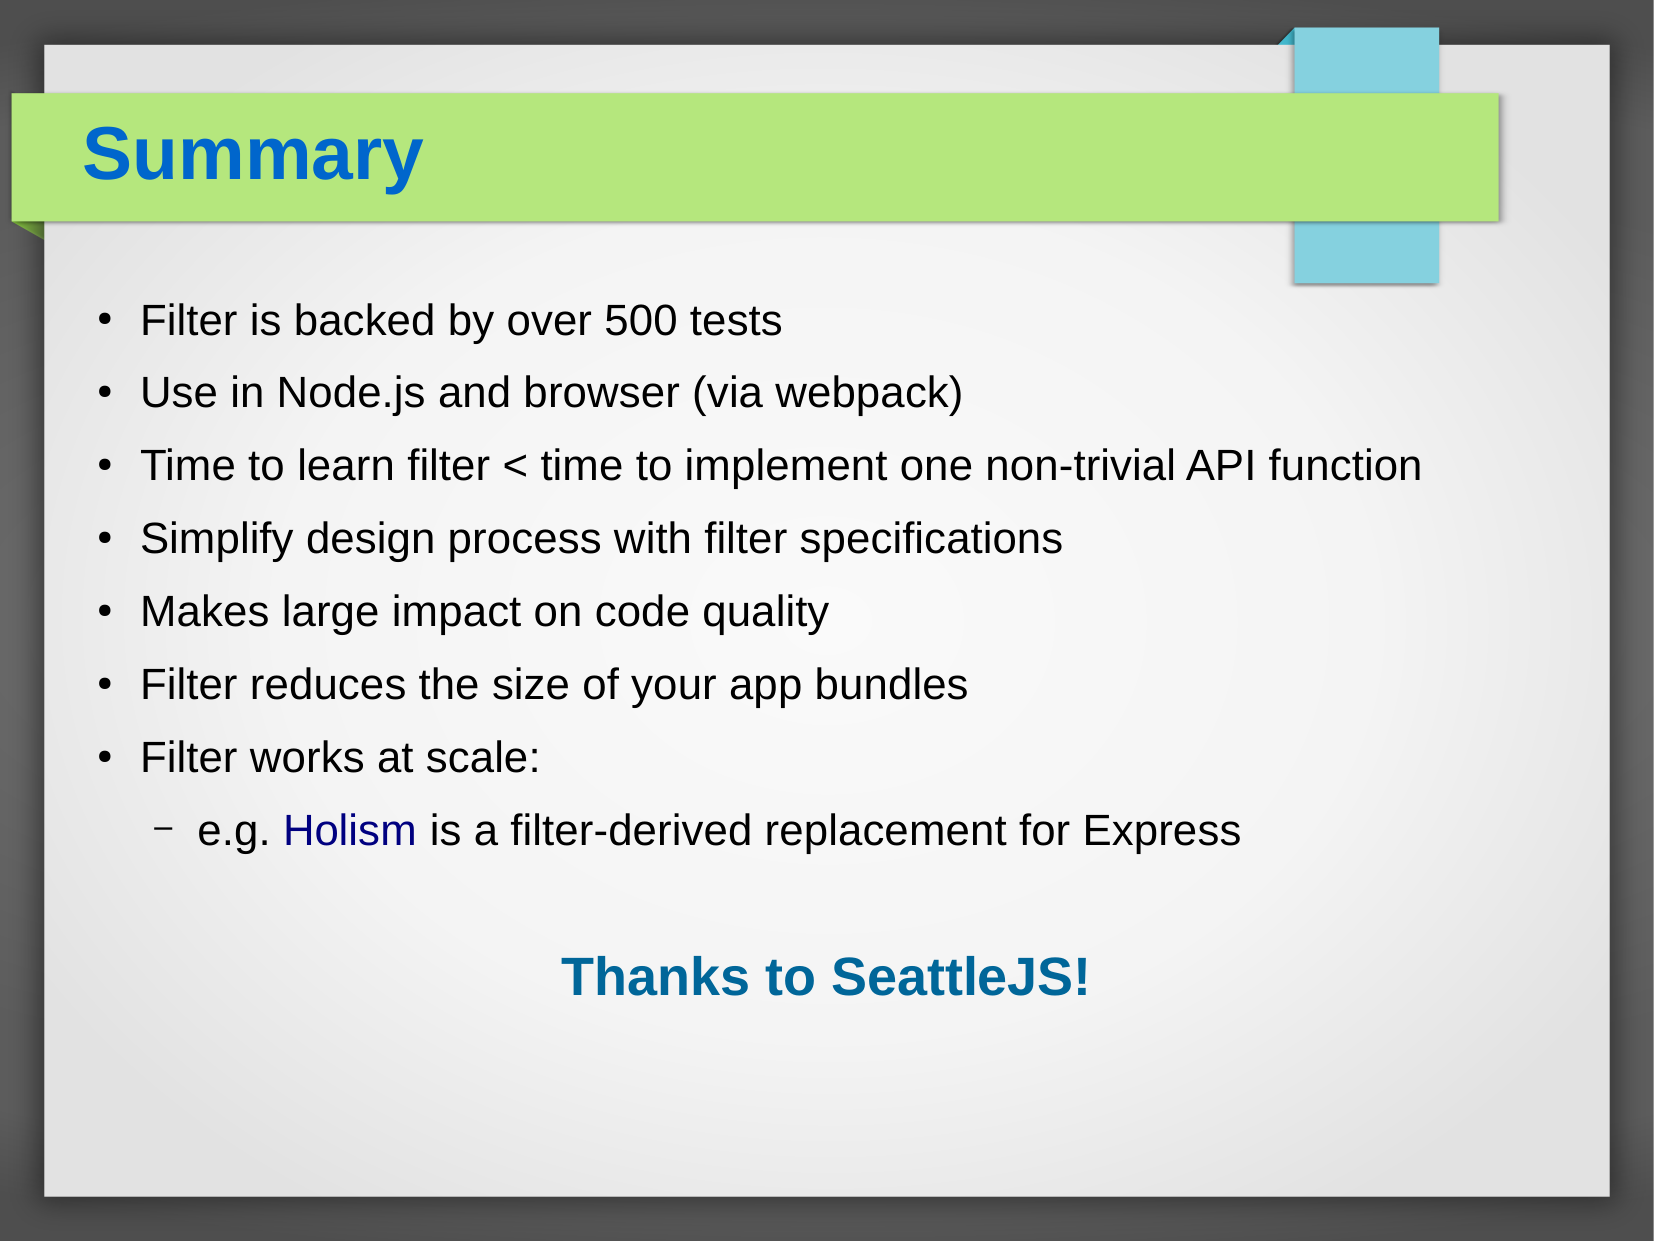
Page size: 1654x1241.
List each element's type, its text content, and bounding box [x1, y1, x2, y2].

title Summary [82, 94, 1264, 213]
picture [0, 0, 1654, 1241]
list Filter is backed by over 500 tests Use in Node.js and browser (via webpack) Time to learn filter < time to implement one non-trivial API function Simplify design process with filter specifications Makes large impact on code quality Filter reduces the size of your app bundles Filter works at scale: e.g. Holism is a filter-derived replacement for Express Thanks to SeattleJS! [82, 295, 1571, 1015]
